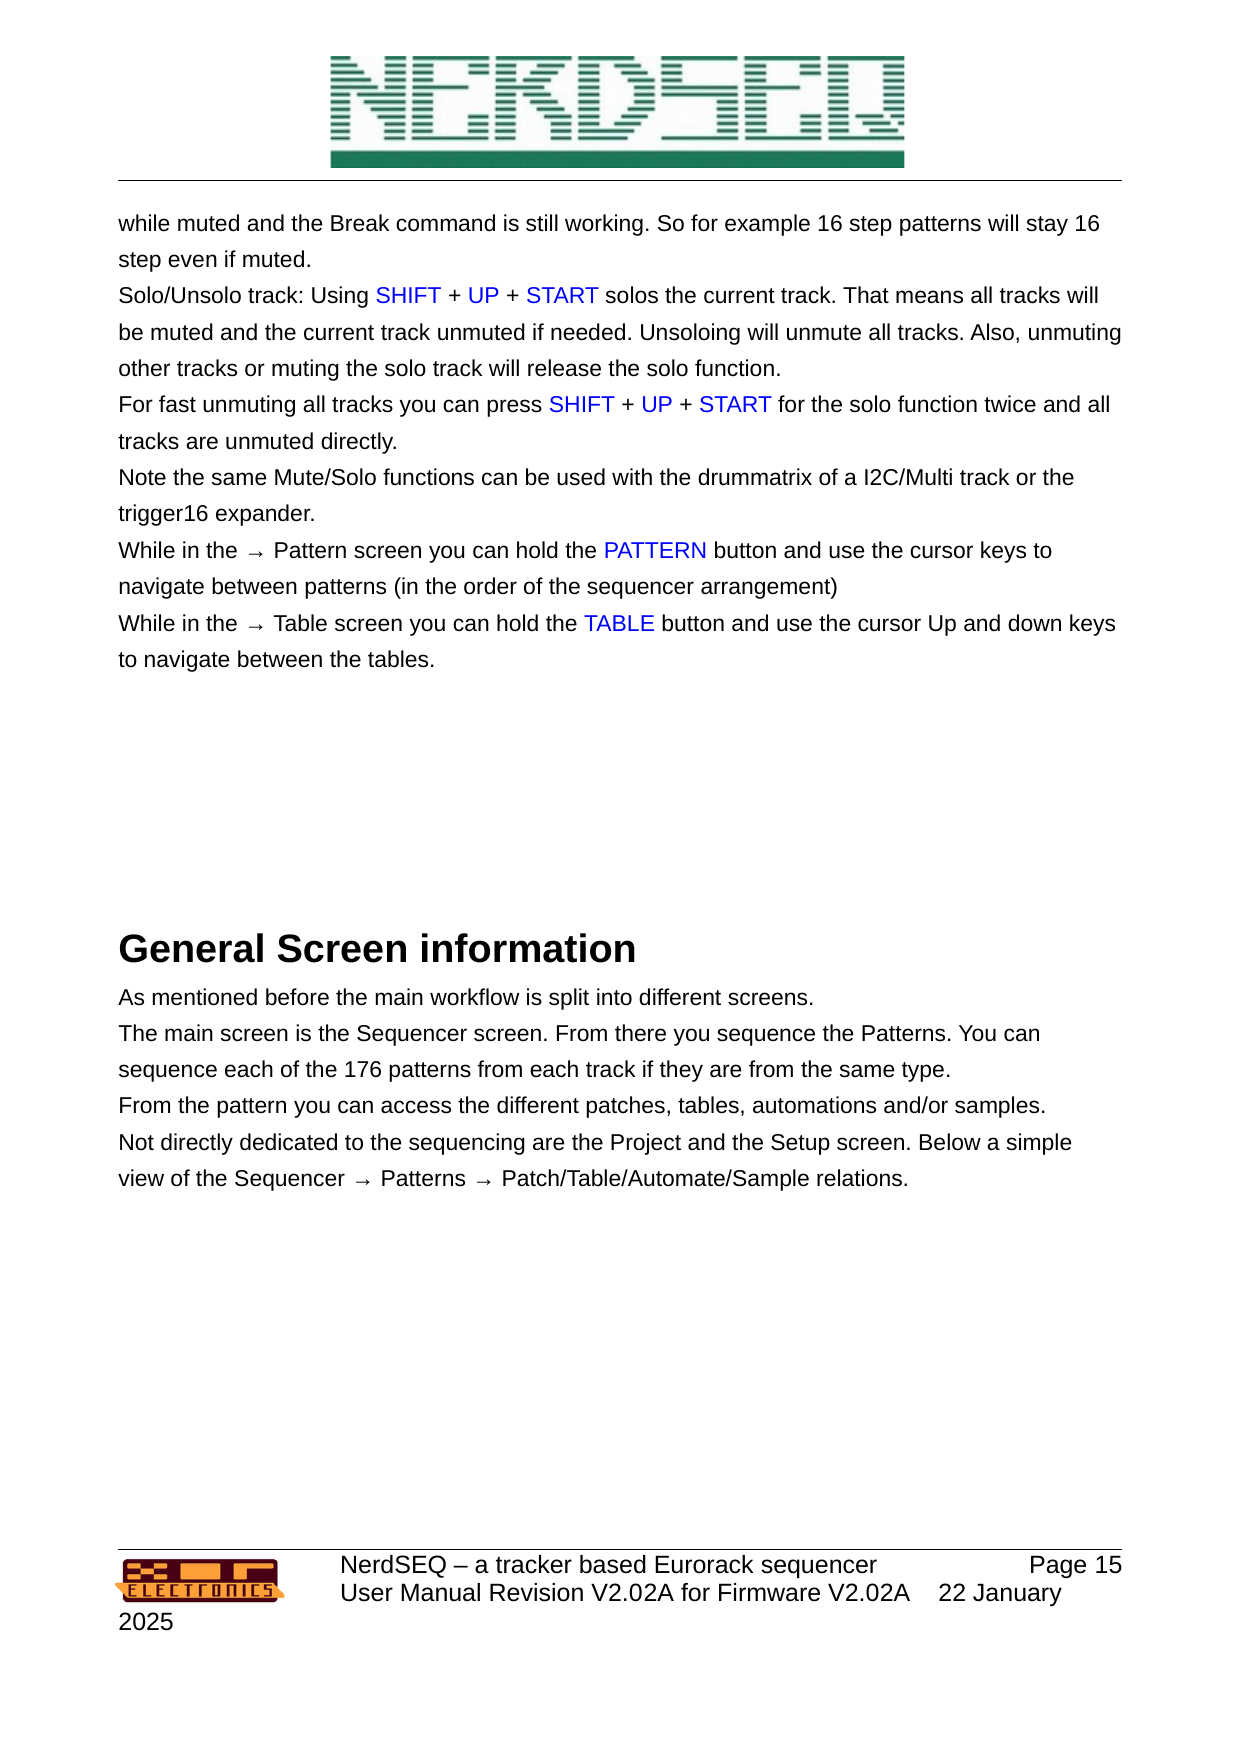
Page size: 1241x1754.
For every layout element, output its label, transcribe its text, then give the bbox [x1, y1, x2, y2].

text Note the same Mute/Solo functions can be used with the drummatrix of a I2C/Multi track or the trigger16 expander. [118, 464, 1122, 527]
picture [330, 56, 905, 168]
text While in the → Pattern screen you can hold the PATTERN button and use the cursor keys to navigate between patterns (in the order of the sequencer arrangement) [118, 537, 1122, 599]
text The main screen is the Sequencer screen. From there you sequence the Patterns. You can sequence each of the 176 patterns from each track if they are from the same type. [118, 1020, 1122, 1082]
text Solo/Unsolo track: Using SHIFT + UP + START solos the current track. That means all tracks will be muted and the current track unmuted if needed. Unsoloing will unmute all tracks. Also, unmuting other tracks or muting the solo track will release the solo function. [118, 282, 1122, 381]
text For fast unmuting all tracks you can press SHIFT + UP + START for the solo function twice and all tracks are unmuted directly. [118, 391, 1122, 454]
text While in the → Table screen you can hold the TABLE button and use the cursor Up and down keys to navigate between the tables. [118, 609, 1122, 672]
text while muted and the Break command is still working. So for example 16 step patterns will stay 16 step even if muted. [118, 209, 1122, 272]
text Not directly dedicated to the sequencing are the Project and the Setup screen. Below a simple view of the Sequencer → Patterns → Patch/Table/Automate/Sample relations. [118, 1129, 1122, 1192]
text As mentioned before the main workflow is split into different screens. [118, 983, 1122, 1010]
text From the pattern you can access the different patches, tables, automations and/or samples. [118, 1092, 1122, 1119]
subtitle General Screen information [118, 925, 1122, 971]
picture [115, 1555, 285, 1605]
